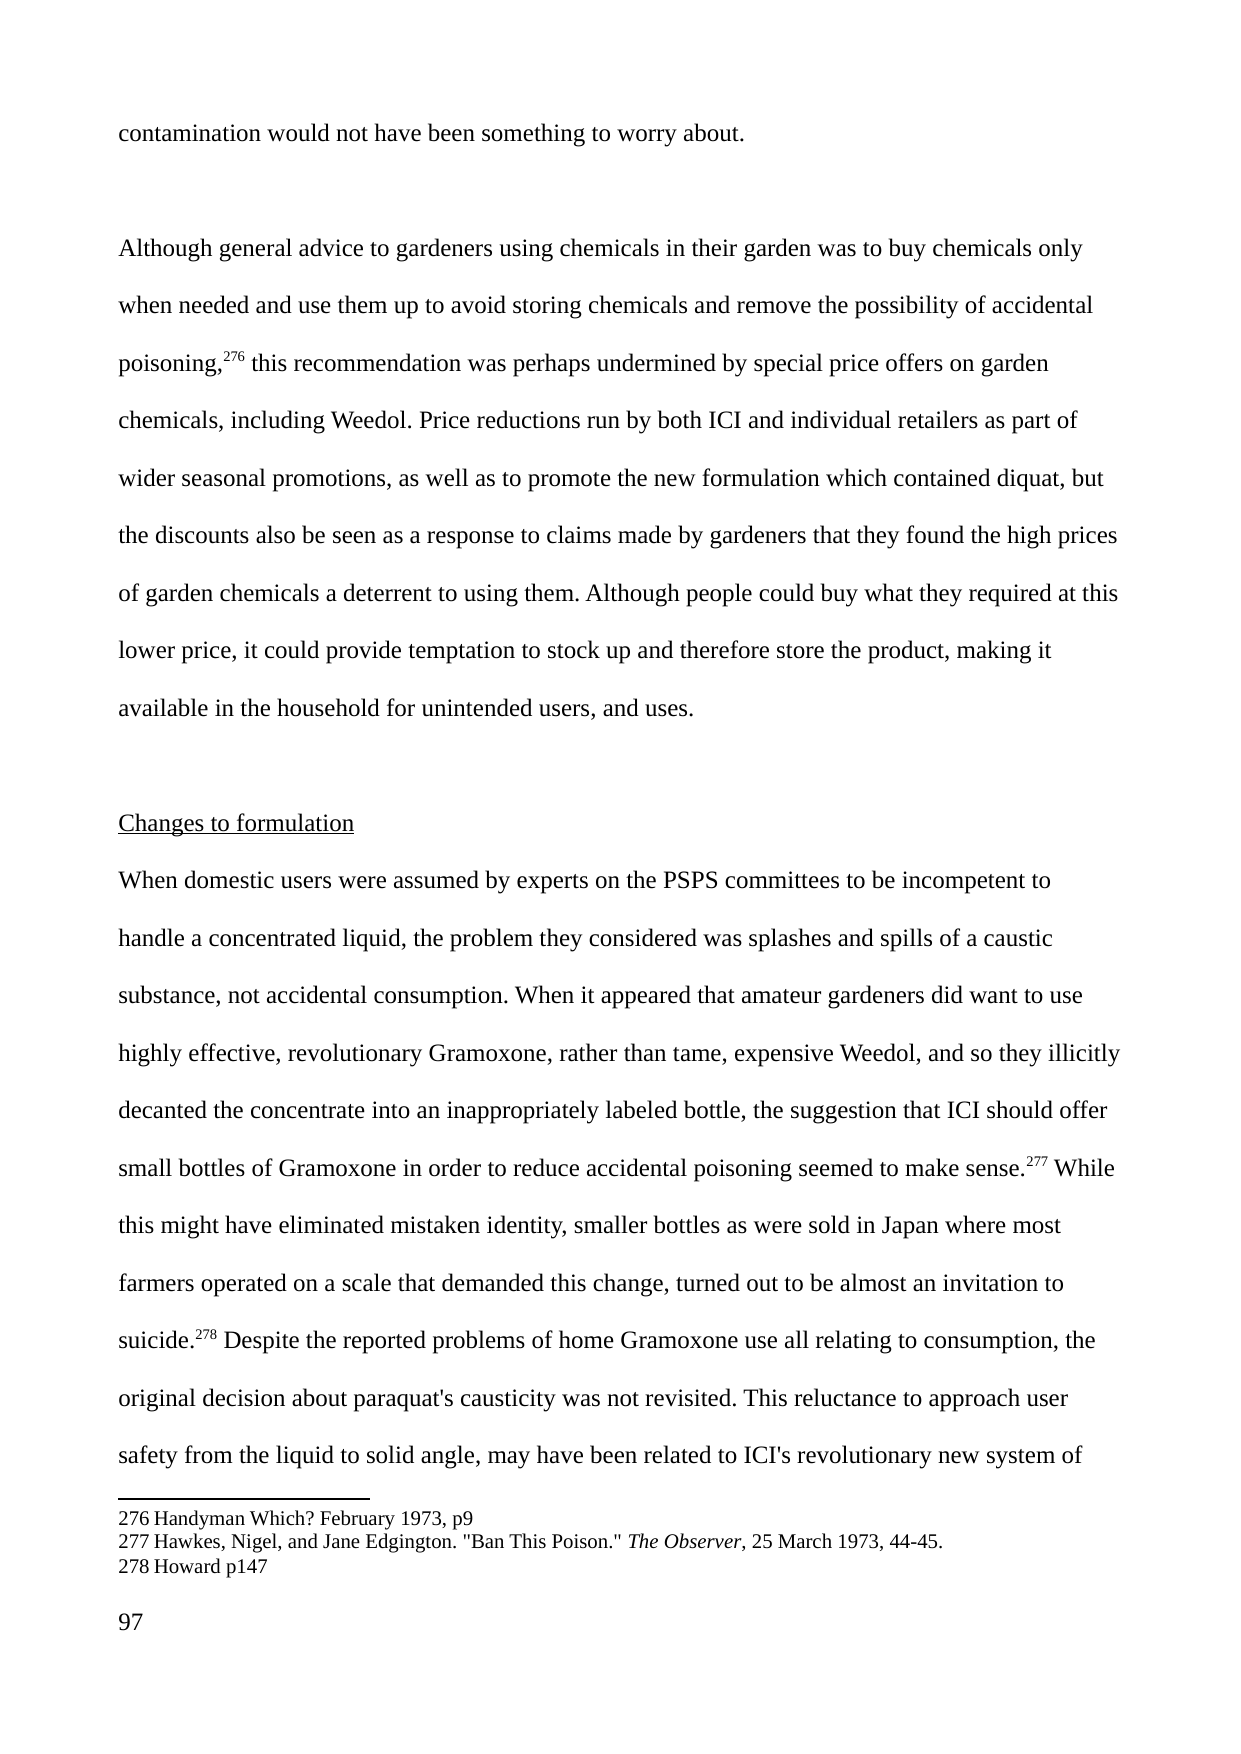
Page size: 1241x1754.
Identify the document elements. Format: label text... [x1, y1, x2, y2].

text Hawkes, Nigel, and Jane Edgington. "Ban This Poison." The Observer, 25 March 1973, 44-45. [118, 1529, 1122, 1553]
text When domestic users were assumed by experts on the PSPS committees to be incompetent to handle a concentrated liquid, the problem they considered was splashes and spills of a caustic substance, not accidental consumption. When it appeared that amateur gardeners did want to use highly effective, revolutionary Gramoxone, rather than tame, expensive Weedol, and so they illicitly decanted the concentrate into an inappropriately labeled bottle, the suggestion that ICI should offer small bottles of Gramoxone in order to reduce accidental poisoning seemed to make sense. While this might have eliminated mistaken identity, smaller bottles as were sold in Japan where most farmers operated on a scale that demanded this change, turned out to be almost an invitation to suicide. Despite the reported problems of home Gramoxone use all relating to consumption, the original decision about paraquat's causticity was not revisited. This reluctance to approach user safety from the liquid to solid angle, may have been related to ICI's revolutionary new system of [118, 866, 1122, 1469]
text Howard p147 [118, 1553, 1122, 1578]
text Handyman Which? February 1973, p9 [118, 1505, 1122, 1529]
text contamination would not have been something to worry about. [118, 118, 1122, 147]
text Although general advice to gardeners using chemicals in their garden was to buy chemicals only when needed and use them up to avoid storing chemicals and remove the possibility of accidental poisoning, this recommendation was perhaps undermined by special price offers on garden chemicals, including Weedol. Price reductions run by both ICI and individual retailers as part of wider seasonal promotions, as well as to promote the new formulation which contained diquat, but the discounts also be seen as a response to claims made by gardeners that they found the high prices of garden chemicals a deterrent to using them. Although people could buy what they required at this lower price, it could provide temptation to stock up and therefore store the product, making it available in the household for unintended users, and uses. [118, 233, 1122, 722]
text Changes to formulation [118, 808, 1122, 837]
